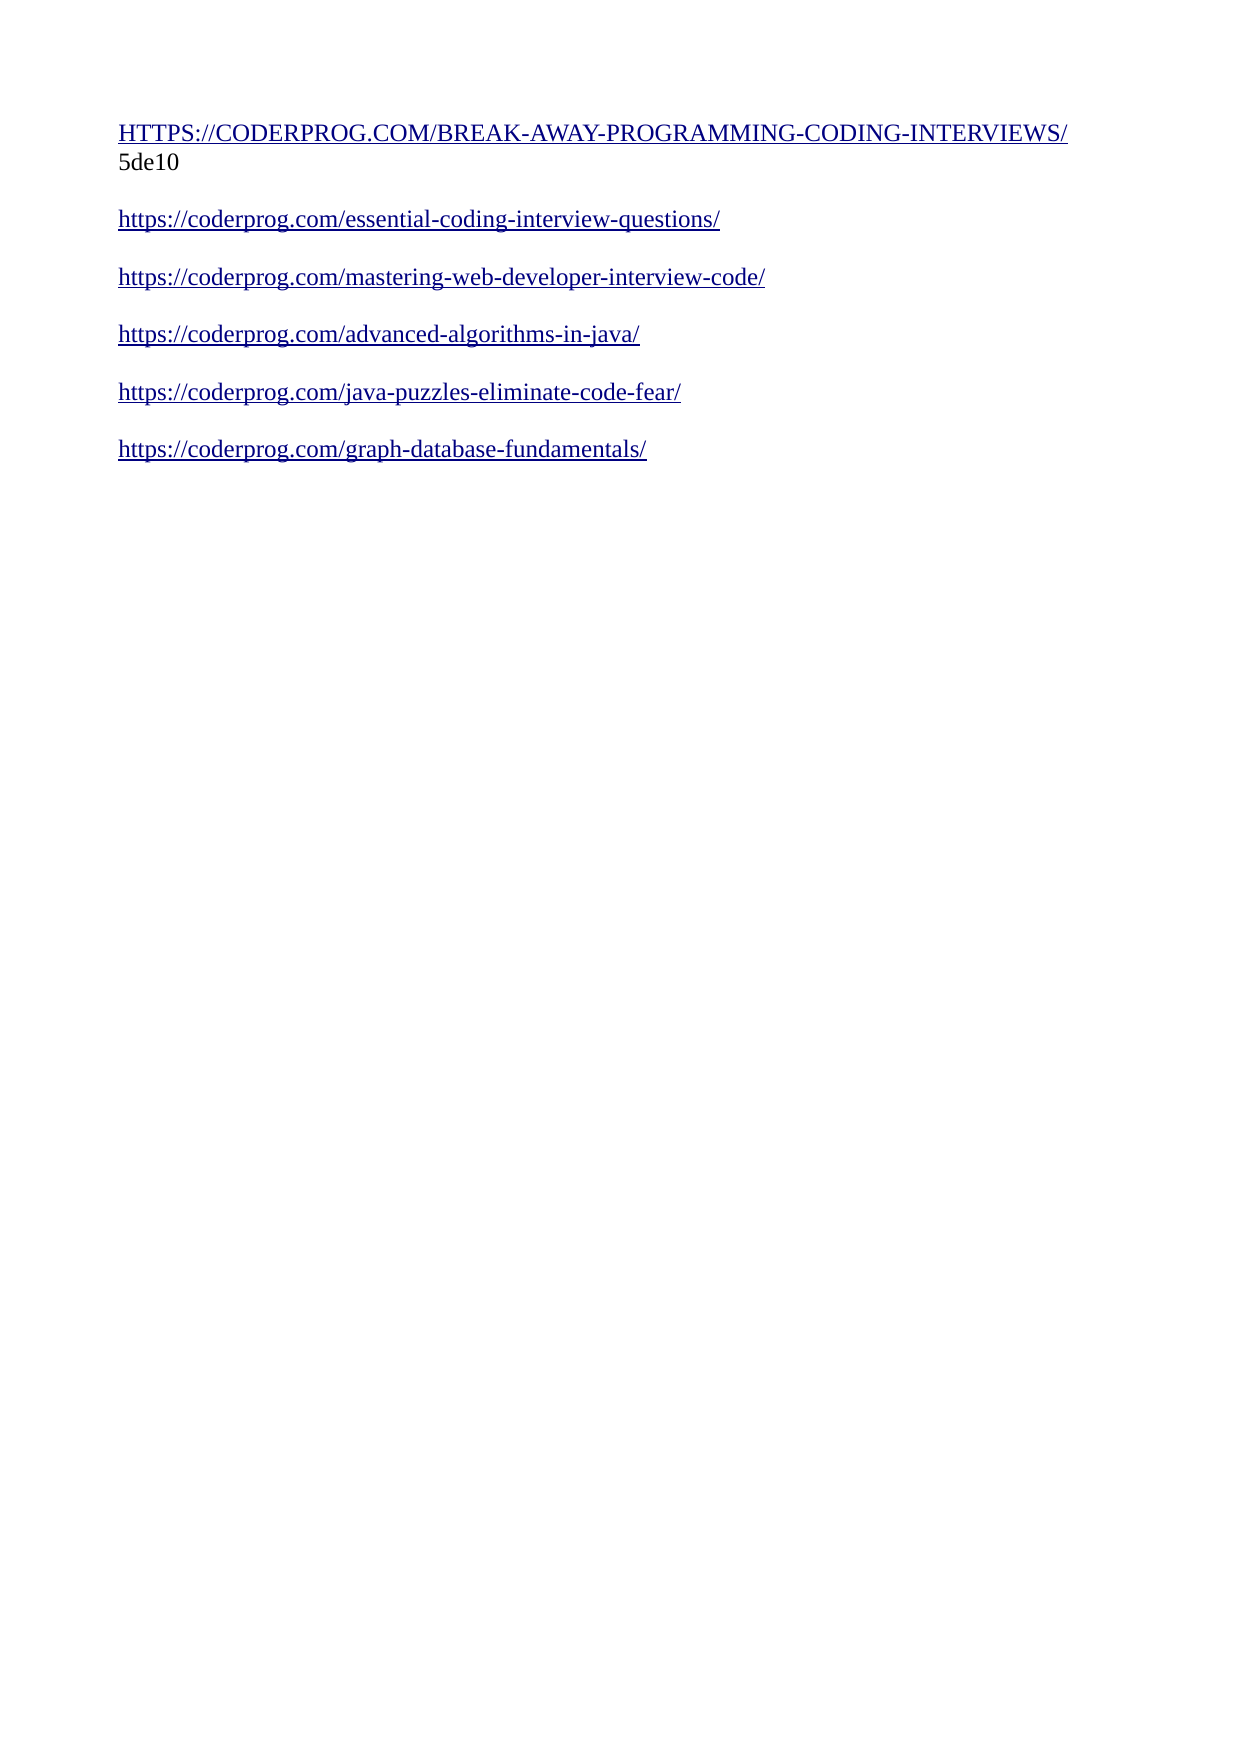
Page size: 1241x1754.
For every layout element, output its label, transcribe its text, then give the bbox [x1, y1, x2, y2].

text https://coderprog.com/essential-coding-interview-questions/ [118, 204, 1122, 233]
text https://coderprog.com/java-puzzles-eliminate-code-fear/ [118, 377, 1122, 406]
text https://coderprog.com/advanced-algorithms-in-java/ [118, 319, 1122, 348]
text HTTPS://CODERPROG.COM/BREAK-AWAY-PROGRAMMING-CODING-INTERVIEWS/5de10 [118, 118, 1122, 176]
text https://coderprog.com/graph-database-fundamentals/ [118, 434, 1122, 463]
text https://coderprog.com/mastering-web-developer-interview-code/ [118, 262, 1122, 291]
